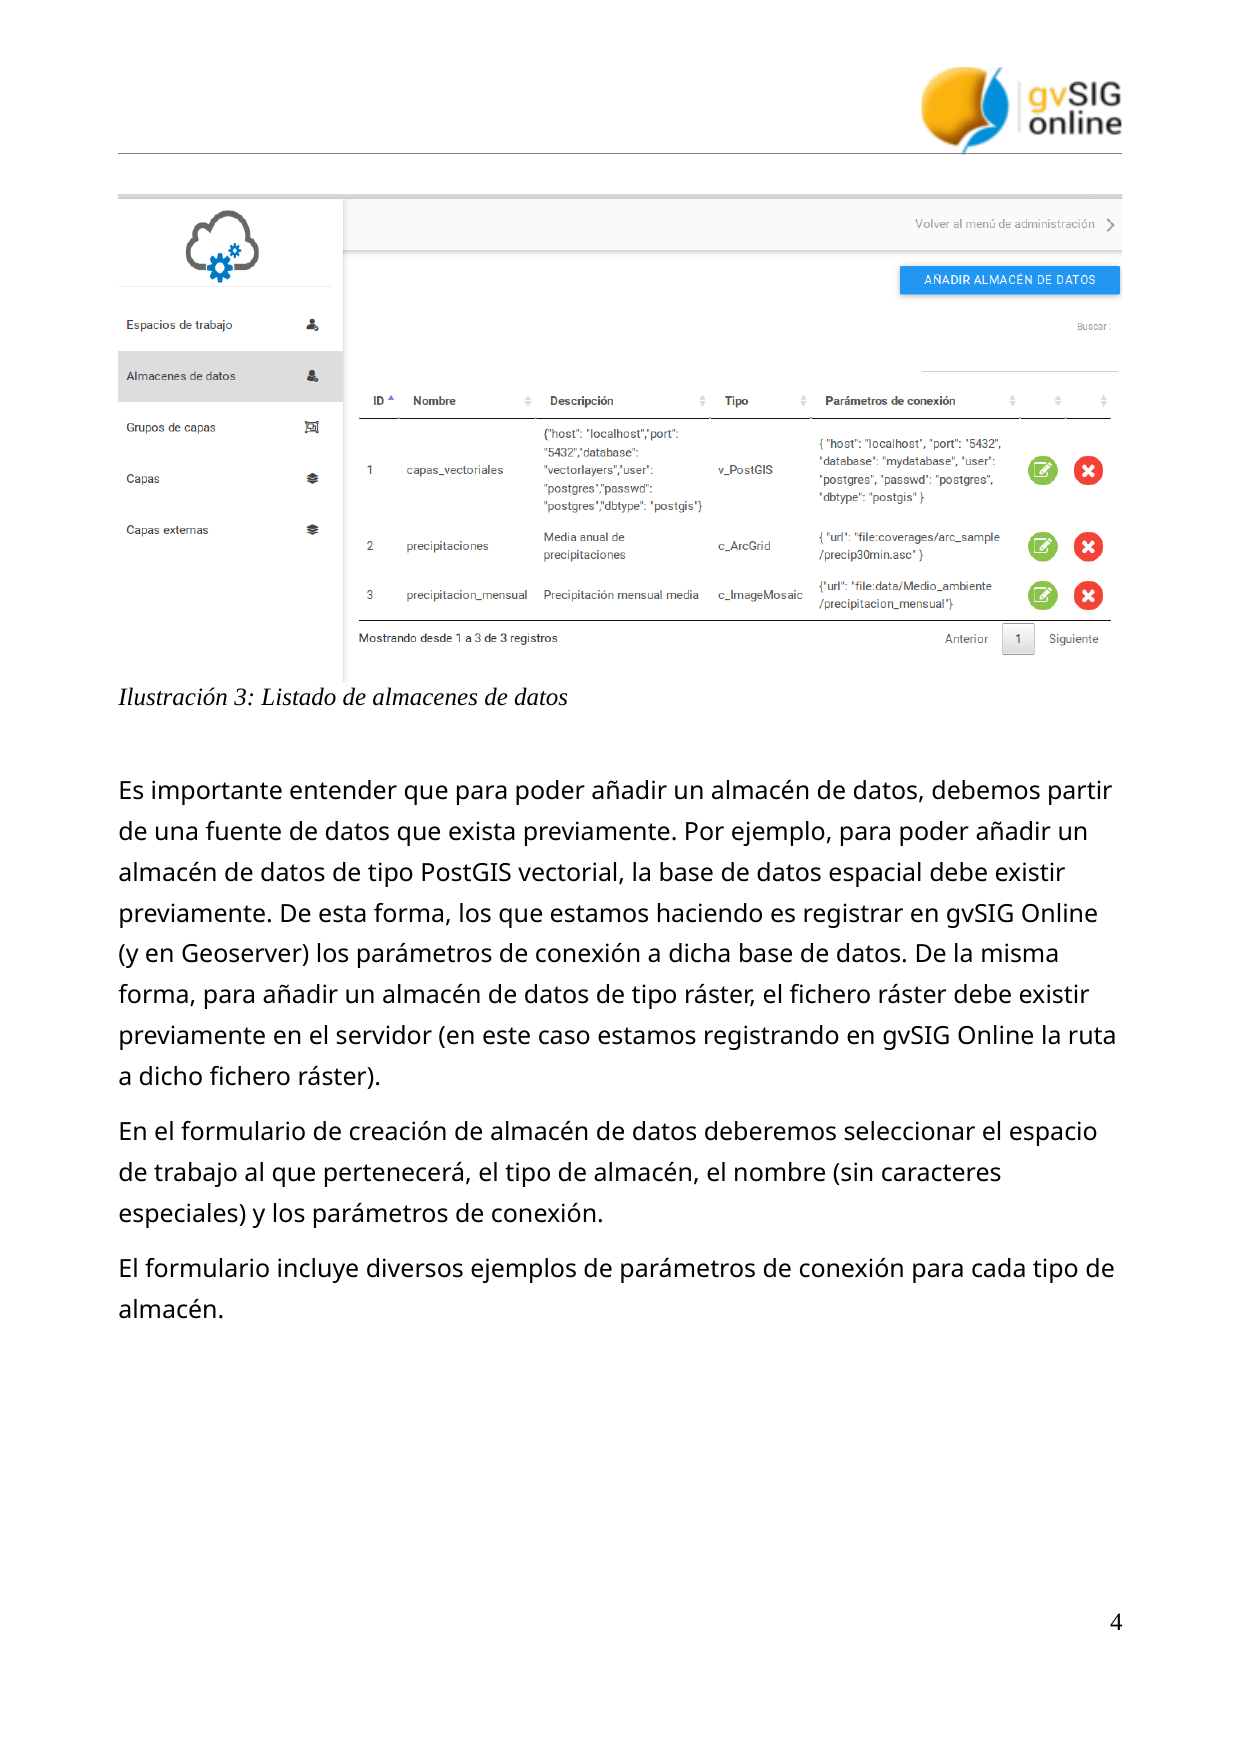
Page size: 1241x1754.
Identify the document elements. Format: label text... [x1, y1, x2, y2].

picture [118, 194, 1123, 682]
text Es importante entender que para poder añadir un almacén de datos, debemos partir de una fuente de datos que exista previamente. Por ejemplo, para poder añadir un almacén de datos de tipo PostGIS vectorial, la base de datos espacial debe existir previamente. De esta forma, los que estamos haciendo es registrar en gvSIG Online (y en Geoserver) los parámetros de conexión a dicha base de datos. De la misma forma, para añadir un almacén de datos de tipo ráster, el fichero ráster debe existir previamente en el servidor (en este caso estamos registrando en gvSIG Online la ruta a dicho fichero ráster). [118, 773, 1122, 1093]
text Ilustración 3: Listado de almacenes de datos [118, 682, 1122, 711]
text En el formulario de creación de almacén de datos deberemos seleccionar el espacio de trabajo al que pertenecerá, el tipo de almacén, el nombre (sin caracteres especiales) y los parámetros de conexión. [118, 1114, 1122, 1230]
text El formulario incluye diversos ejemplos de parámetros de conexión para cada tipo de almacén. [118, 1251, 1122, 1326]
picture [921, 67, 1122, 155]
